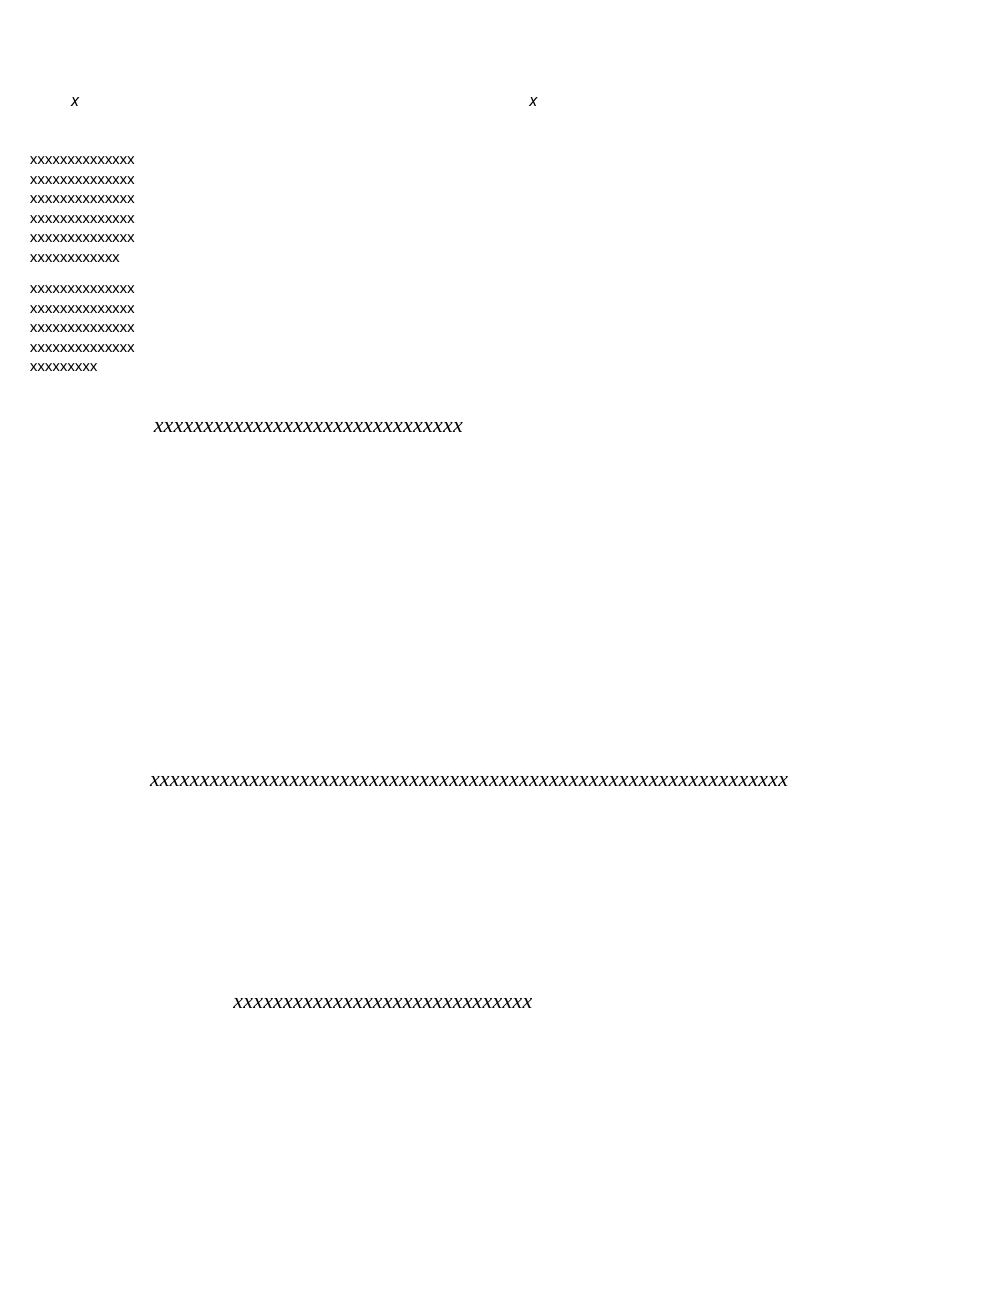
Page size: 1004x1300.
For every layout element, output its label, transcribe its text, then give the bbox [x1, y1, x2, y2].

text xxxxxxxxxxxxxxxxxxxxxxxxxxxxxxxxxxxxxxxxxxxxxxxxxxxxxxxxxxxxxxxx [150, 767, 900, 792]
text xxxxxxxxxxxxxxxxxxxxxxxxxxxxxxx [153, 413, 903, 437]
text xxxxxxxxxxxxxxxxxxxxxxxxxxxxxxxxxxxxxxxxxxxxxxxxxxxxxxxxxxxxxxxxxxxxxxxxxxxxxxxxxx [29, 149, 136, 266]
text xxxxxxxxxxxxxxxxxxxxxxxxxxxxxx [233, 989, 823, 1013]
text xxxxxxxxxxxxxxxxxxxxxxxxxxxxxxxxxxxxxxxxxxxxxxxxxxxxxxxxxxxxxxxxx [29, 278, 136, 376]
